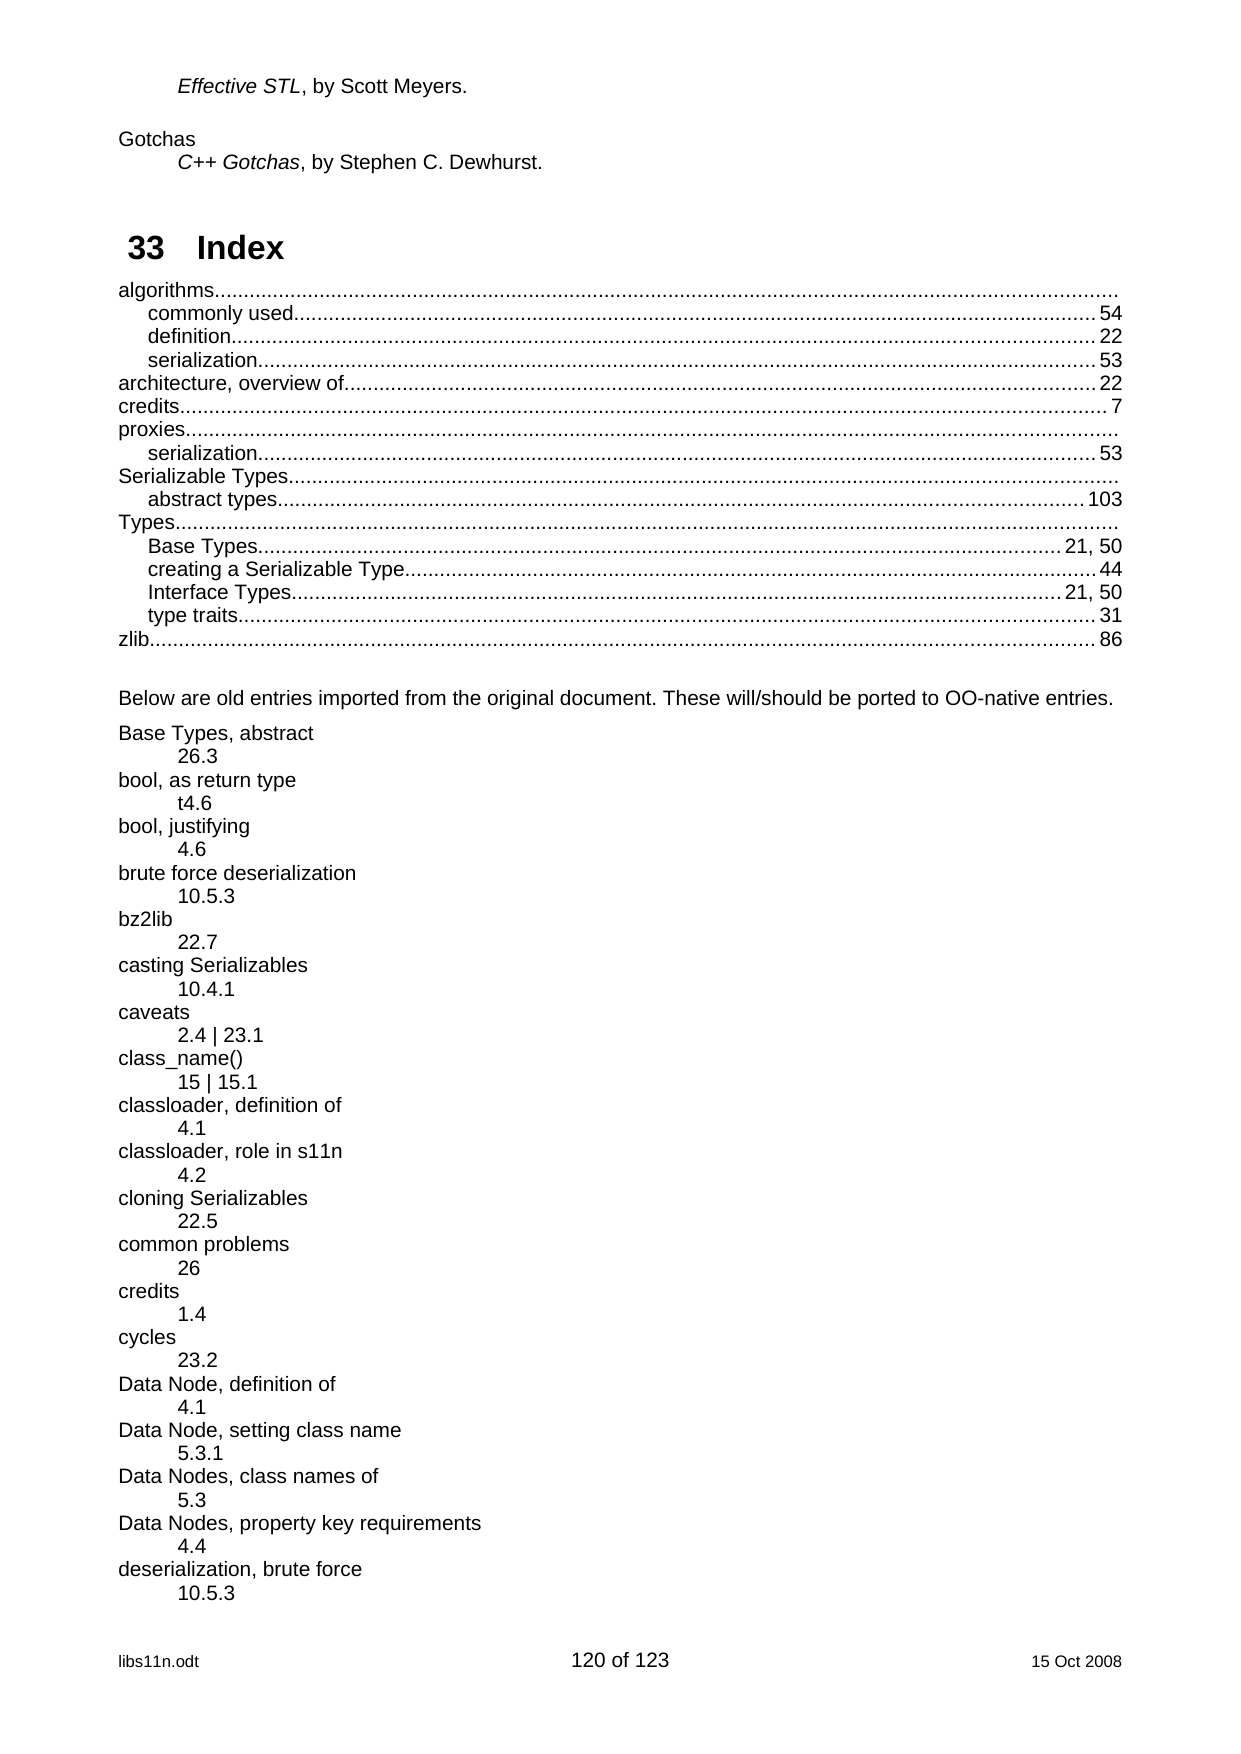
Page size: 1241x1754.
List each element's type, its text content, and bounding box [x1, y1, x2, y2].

list 10.5.3 [177, 884, 1122, 908]
list 15 | 15.1 [177, 1070, 1122, 1093]
text Below are old entries imported from the original document. These will/should be ported to OO-native entries. [118, 686, 1122, 709]
subtitle class_name() [118, 1047, 1122, 1070]
subtitle casting Serializables [118, 954, 1122, 977]
text algorithms [118, 279, 1122, 302]
subtitle caveats [118, 1001, 1122, 1024]
text creating a Serializable Type 44 [148, 557, 1122, 581]
subtitle cycles [118, 1326, 1122, 1349]
list 26.3 [177, 745, 1122, 768]
list Effective STL, by Scott Meyers. [177, 75, 1122, 98]
text type traits 31 [148, 604, 1122, 627]
text Types [118, 511, 1122, 534]
subtitle deserialization, brute force [118, 1558, 1122, 1581]
list 23.2 [177, 1349, 1122, 1372]
text Base Types 21, 50 [148, 534, 1122, 557]
subtitle Index [118, 229, 1122, 266]
subtitle credits [118, 1279, 1122, 1302]
text Interface Types 21, 50 [148, 581, 1122, 604]
list 1.4 [177, 1302, 1122, 1326]
text Serializable Types [118, 464, 1122, 488]
list t4.6 [177, 791, 1122, 815]
text definition 22 [148, 325, 1122, 348]
subtitle Data Nodes, class names of [118, 1465, 1122, 1488]
list 5.3.1 [177, 1442, 1122, 1465]
text zlib 86 [118, 627, 1122, 650]
list C++ Gotchas, by Stephen C. Dewhurst. [177, 151, 1122, 174]
subtitle classloader, definition of [118, 1093, 1122, 1117]
subtitle brute force deserialization [118, 861, 1122, 884]
list 4.4 [177, 1535, 1122, 1558]
list 2.4 | 23.1 [177, 1024, 1122, 1047]
subtitle Data Nodes, property key requirements [118, 1512, 1122, 1535]
subtitle bool, justifying [118, 815, 1122, 838]
list 4.6 [177, 838, 1122, 861]
text abstract types 103 [148, 488, 1122, 511]
text architecture, overview of 22 [118, 372, 1122, 395]
text commonly used 54 [148, 302, 1122, 325]
subtitle Data Node, definition of [118, 1372, 1122, 1395]
subtitle classloader, role in s11n [118, 1140, 1122, 1163]
subtitle cloning Serializables [118, 1186, 1122, 1209]
list 10.4.1 [177, 977, 1122, 1001]
list 4.1 [177, 1117, 1122, 1140]
text serialization 53 [148, 441, 1122, 464]
text credits 7 [118, 395, 1122, 418]
subtitle Base Types, abstract [118, 722, 1122, 745]
subtitle Gotchas [118, 128, 1122, 151]
list 10.5.3 [177, 1581, 1122, 1604]
subtitle common problems [118, 1233, 1122, 1256]
list 22.7 [177, 931, 1122, 954]
list 4.1 [177, 1395, 1122, 1419]
text serialization 53 [148, 348, 1122, 372]
list 22.5 [177, 1209, 1122, 1233]
list 26 [177, 1256, 1122, 1279]
list 5.3 [177, 1488, 1122, 1512]
subtitle Data Node, setting class name [118, 1419, 1122, 1442]
list 4.2 [177, 1163, 1122, 1186]
subtitle bool, as return type [118, 768, 1122, 791]
text proxies [118, 418, 1122, 441]
subtitle bz2lib [118, 908, 1122, 931]
